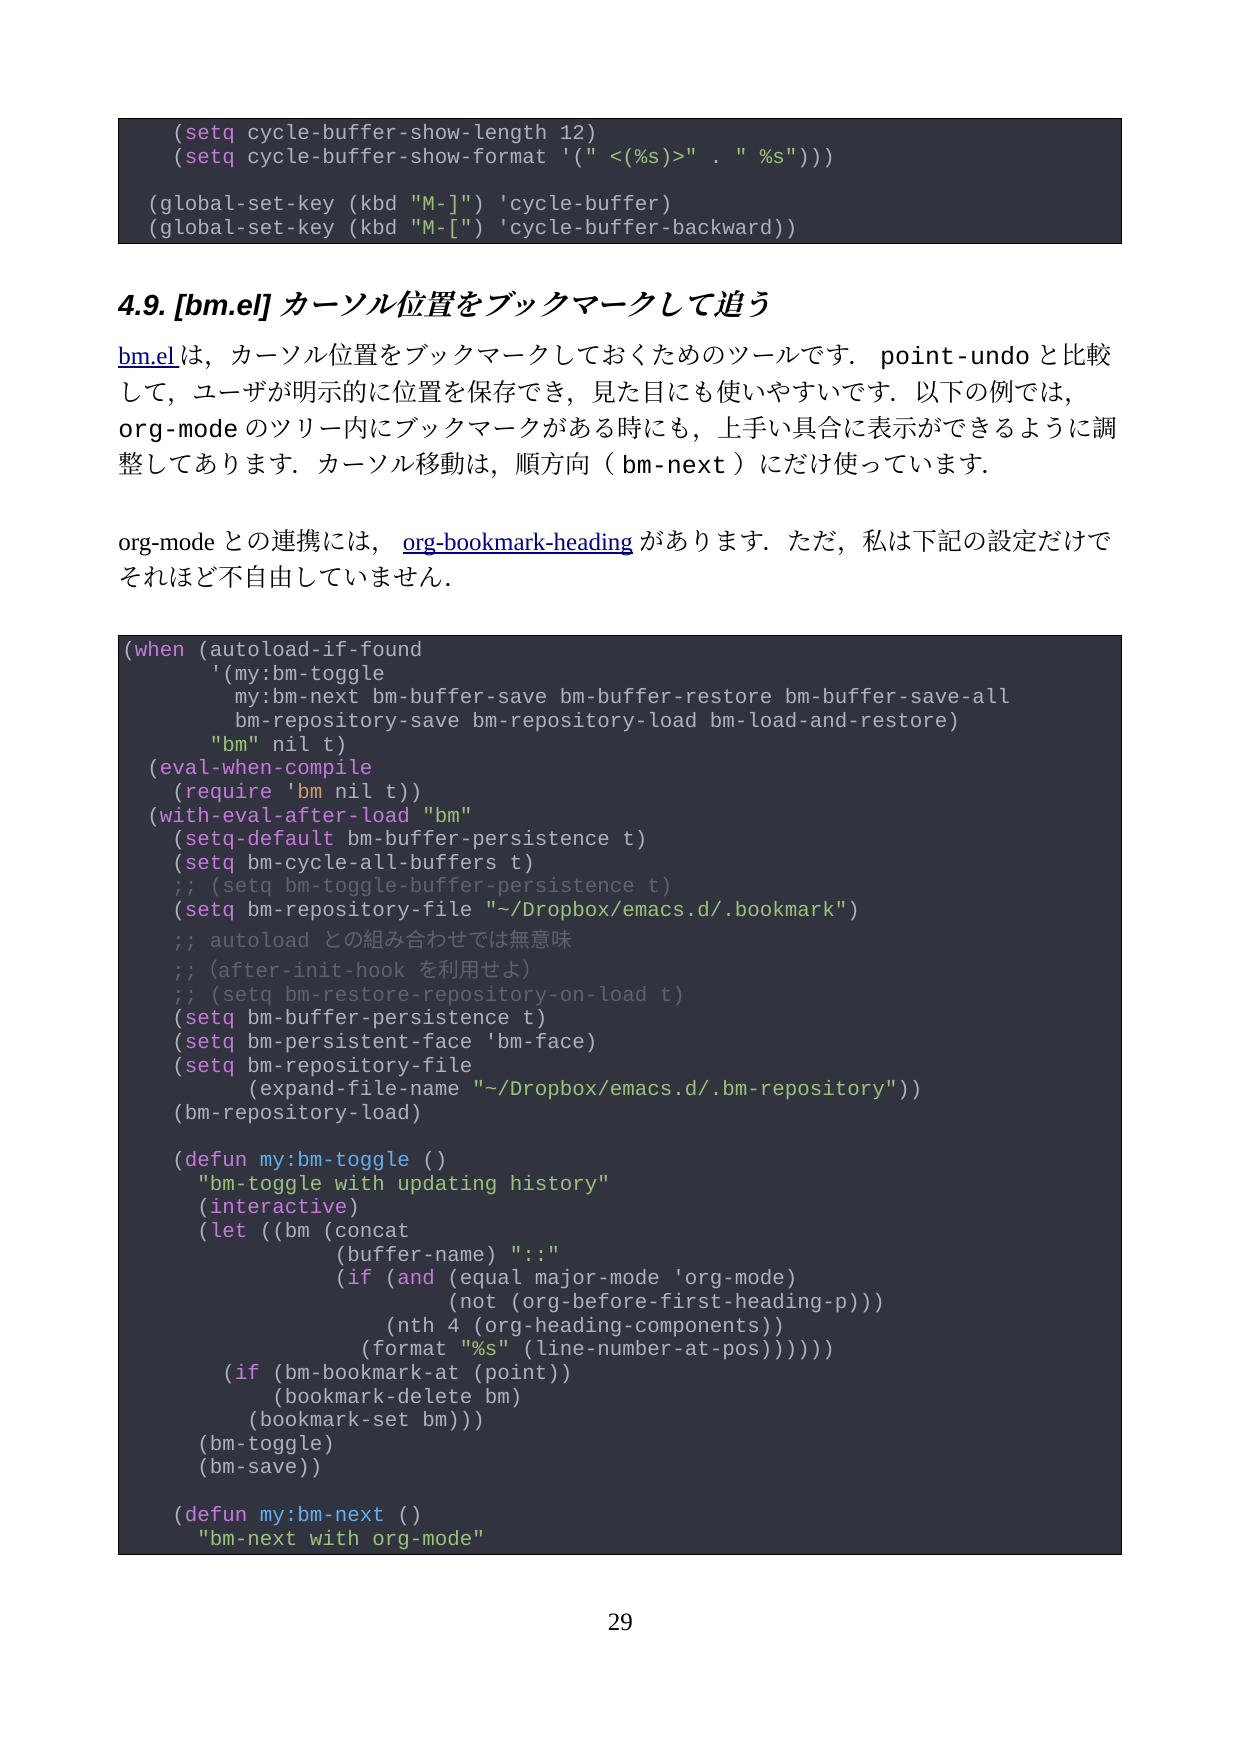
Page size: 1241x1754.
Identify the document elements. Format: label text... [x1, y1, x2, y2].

text (let ((bm (concat [119, 1216, 1121, 1240]
text '(my:bm-toggle [119, 659, 1121, 682]
text bm.elは，カーソル位置をブックマークしておくためのツールです． point-undo と比較して，ユーザが明示的に位置を保存でき，見た目にも使いやすいです．以下の例では， org-mode のツリー内にブックマークがある時にも，上手い具合に表示ができるように調整してあります．カーソル移動は，順方向（ bm-next ）にだけ使っています． [118, 336, 1122, 509]
text ;;（after-init-hook を利用せよ） [119, 949, 1121, 980]
text (nth 4 (org-heading-components)) [119, 1311, 1121, 1334]
text (eval-when-compile [119, 753, 1121, 777]
text (bm-repository-load) [119, 1098, 1121, 1122]
text (not (org-before-first-heading-p))) [119, 1287, 1121, 1311]
text (if (bm-bookmark-at (point)) [119, 1358, 1121, 1382]
text (bm-save)) [119, 1453, 1121, 1476]
text (require 'bm nil t)) [119, 777, 1121, 801]
subtitle [bm.el] カーソル位置をブックマークして追う [118, 282, 1122, 323]
text (interactive) [119, 1192, 1121, 1216]
text ;; (setq bm-restore-repository-on-load t) [119, 980, 1121, 1003]
text ;; autoload との組み合わせでは無意味 [119, 919, 1121, 949]
text (setq bm-buffer-persistence t) [119, 1003, 1121, 1027]
text "bm" nil t) [119, 730, 1121, 753]
text (setq bm-repository-file "~/Dropbox/emacs.d/.bookmark") [119, 895, 1121, 919]
text (when (autoload-if-found [119, 636, 1121, 659]
text (bookmark-delete bm) [119, 1382, 1121, 1405]
text "bm-toggle with updating history" [119, 1169, 1121, 1192]
text (setq cycle-buffer-show-length 12) [119, 119, 1121, 142]
text (if (and (equal major-mode 'org-mode) [119, 1263, 1121, 1287]
text (buffer-name) "::" [119, 1240, 1121, 1263]
text (bookmark-set bm))) [119, 1405, 1121, 1429]
text (format "%s" (line-number-at-pos)))))) [119, 1334, 1121, 1358]
text (defun my:bm-toggle () [119, 1145, 1121, 1169]
text (with-eval-after-load "bm" [119, 801, 1121, 824]
text (setq cycle-buffer-show-format '(" <(%s)>" . " %s"))) [119, 142, 1121, 165]
text (setq bm-persistent-face 'bm-face) [119, 1027, 1121, 1051]
text (setq bm-cycle-all-buffers t) [119, 848, 1121, 872]
text (setq-default bm-buffer-persistence t) [119, 824, 1121, 848]
text (global-set-key (kbd "M-[") 'cycle-buffer-backward)) [119, 213, 1121, 243]
text (expand-file-name "~/Dropbox/emacs.d/.bm-repository")) [119, 1074, 1121, 1098]
text (global-set-key (kbd "M-]") 'cycle-buffer) [119, 189, 1121, 213]
text ;; (setq bm-toggle-buffer-persistence t) [119, 872, 1121, 895]
text "bm-next with org-mode" [119, 1523, 1121, 1554]
text (setq bm-repository-file [119, 1051, 1121, 1074]
text (defun my:bm-next () [119, 1500, 1121, 1523]
text (bm-toggle) [119, 1429, 1121, 1453]
text bm-repository-save bm-repository-load bm-load-and-restore) [119, 706, 1121, 730]
text my:bm-next bm-buffer-save bm-buffer-restore bm-buffer-save-all [119, 682, 1121, 706]
text org-mode との連携には， org-bookmark-heading があります．ただ，私は下記の設定だけでそれほど不自由していません． [118, 522, 1122, 623]
